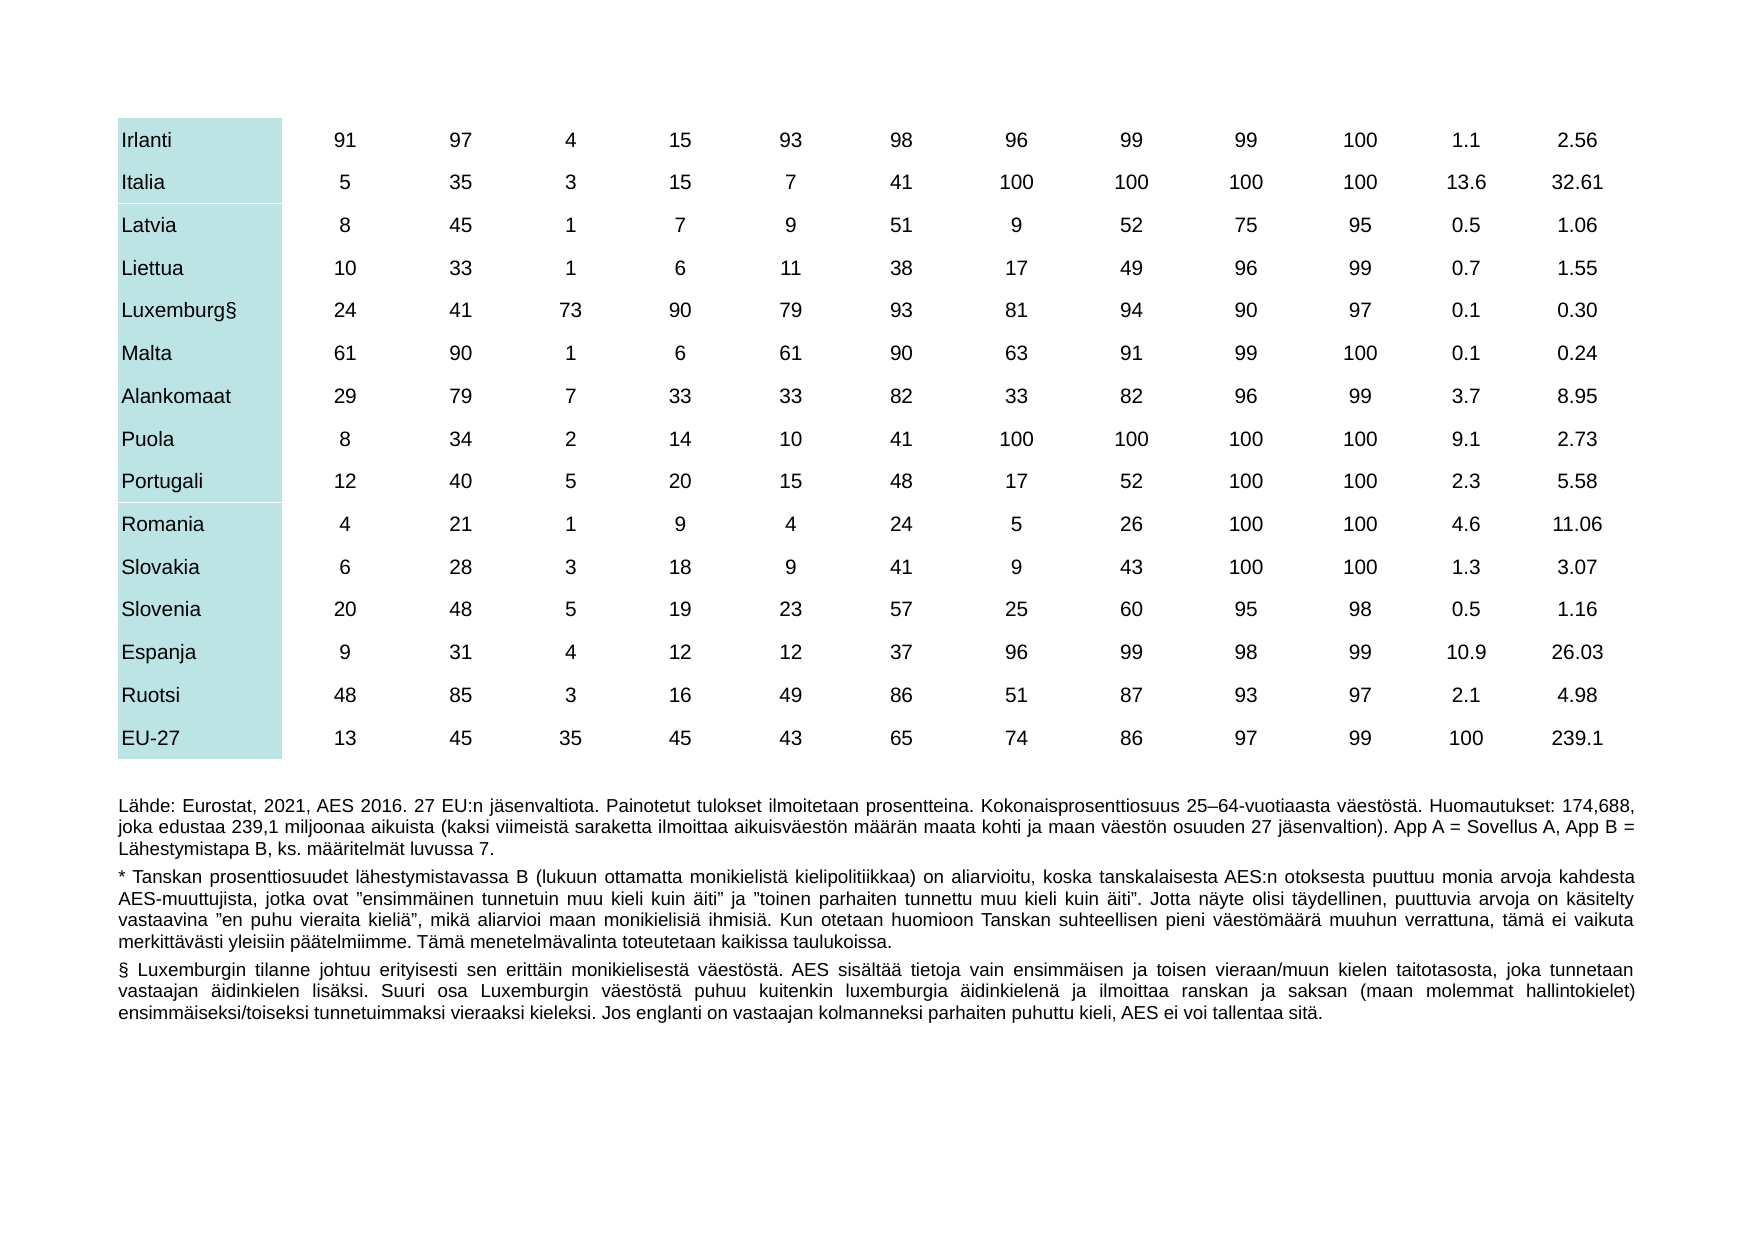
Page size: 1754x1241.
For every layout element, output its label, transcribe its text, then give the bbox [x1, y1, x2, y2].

table_cell 1.55 [1519, 246, 1636, 289]
table_cell 32.61 [1519, 161, 1636, 203]
table_cell Slovenia [118, 588, 282, 631]
table_cell 31 [408, 631, 514, 673]
table_cell 0.5 [1414, 204, 1519, 246]
table_cell 2.3 [1414, 460, 1519, 502]
table_cell 17 [955, 460, 1078, 502]
table_cell 100 [1307, 417, 1413, 460]
table_cell 3.07 [1519, 545, 1636, 588]
table_cell Irlanti [118, 118, 282, 161]
table_cell 100 [1307, 460, 1413, 502]
table_cell Italia [118, 161, 282, 203]
table_cell Ruotsi [118, 673, 282, 716]
table_cell 41 [848, 417, 954, 460]
table_cell 81 [955, 289, 1078, 332]
table_cell 2.73 [1519, 417, 1636, 460]
table_cell 75 [1185, 204, 1307, 246]
table_cell 98 [848, 118, 954, 161]
table_cell 61 [283, 332, 407, 374]
table_cell 6 [283, 545, 407, 588]
table_cell 3 [514, 673, 627, 716]
table_cell 4 [514, 631, 627, 673]
table_cell 1 [514, 332, 627, 374]
table_cell 12 [733, 631, 848, 673]
table_cell Luxemburg§ [118, 289, 282, 332]
table_cell 86 [848, 673, 954, 716]
table_cell 90 [848, 332, 954, 374]
table_cell 6 [627, 246, 733, 289]
table_cell 10 [283, 246, 407, 289]
table_cell 100 [1307, 118, 1413, 161]
table_cell 48 [283, 673, 407, 716]
table_cell 96 [955, 631, 1078, 673]
table_cell 28 [408, 545, 514, 588]
table_cell 97 [1307, 289, 1413, 332]
table_cell Alankomaat [118, 374, 282, 417]
table_cell 95 [1185, 588, 1307, 631]
table_cell 9 [733, 204, 848, 246]
table_cell 100 [1078, 417, 1185, 460]
table_cell 100 [955, 417, 1078, 460]
table_cell 9 [627, 503, 733, 545]
table_cell 100 [1078, 161, 1185, 203]
table_cell 99 [1307, 716, 1413, 759]
table_cell 100 [1414, 716, 1519, 759]
table_cell 82 [848, 374, 954, 417]
table_cell 5 [514, 588, 627, 631]
table_cell 100 [1307, 161, 1413, 203]
text * Tanskan prosenttiosuudet lähestymistavassa B (lukuun ottamatta monikielistä kielipolitiikkaa) on aliarvioitu, koska tanskalaisesta AES:n otoksesta puuttuu monia arvoja kahdesta AES-muuttujista, jotka ovat ”ensimmäinen tunnetuin muu kieli kuin äiti” ja ”toinen parhaiten tunnettu muu kieli kuin äiti”. Jotta näyte olisi täydellinen, puuttuvia arvoja on käsitelty vastaavina ”en puhu vieraita kieliä”, mikä aliarvioi maan monikielisiä ihmisiä. Kun otetaan huomioon Tanskan suhteellisen pieni väestömäärä muuhun verrattuna, tämä ei vaikuta merkittävästi yleisiin päätelmiimme. Tämä menetelmävalinta toteutetaan kaikissa taulukoissa. [118, 866, 1636, 952]
table_cell 0.1 [1414, 332, 1519, 374]
table_cell 99 [1307, 246, 1413, 289]
table_cell 33 [408, 246, 514, 289]
table_cell Slovakia [118, 545, 282, 588]
table_cell 97 [1185, 716, 1307, 759]
table_cell 33 [955, 374, 1078, 417]
table_cell 17 [955, 246, 1078, 289]
table_cell Portugali [118, 460, 282, 502]
text § Luxemburgin tilanne johtuu erityisesti sen erittäin monikielisestä väestöstä. AES sisältää tietoja vain ensimmäisen ja toisen vieraan/muun kielen taitotasosta, joka tunnetaan vastaajan äidinkielen lisäksi. Suuri osa Luxemburgin väestöstä puhuu kuitenkin luxemburgia äidinkielenä ja ilmoittaa ranskan ja saksan (maan molemmat hallintokielet) ensimmäiseksi/toiseksi tunnetuimmaksi vieraaksi kieleksi. Jos englanti on vastaajan kolmanneksi parhaiten puhuttu kieli, AES ei voi tallentaa sitä. [118, 959, 1636, 1023]
table_cell 12 [627, 631, 733, 673]
table_cell 96 [955, 118, 1078, 161]
table_cell 99 [1078, 631, 1185, 673]
table_cell 239.1 [1519, 716, 1636, 759]
table_cell EU-27 [118, 716, 282, 759]
table_cell 34 [408, 417, 514, 460]
table_cell 3 [514, 161, 627, 203]
table_cell 8 [283, 417, 407, 460]
table_cell 86 [1078, 716, 1185, 759]
table_cell 48 [408, 588, 514, 631]
table_cell 4 [514, 118, 627, 161]
table_cell 41 [848, 545, 954, 588]
table_cell 1 [514, 204, 627, 246]
table_cell 1.3 [1414, 545, 1519, 588]
table_cell 51 [848, 204, 954, 246]
table_cell 3.7 [1414, 374, 1519, 417]
table_cell 65 [848, 716, 954, 759]
table_cell 12 [283, 460, 407, 502]
table_cell 18 [627, 545, 733, 588]
table_cell 99 [1307, 374, 1413, 417]
table_cell 41 [848, 161, 954, 203]
table_cell 6 [627, 332, 733, 374]
table_cell 98 [1307, 588, 1413, 631]
table_cell 99 [1185, 118, 1307, 161]
table_cell 1 [514, 503, 627, 545]
table_cell 40 [408, 460, 514, 502]
table_cell 2.56 [1519, 118, 1636, 161]
table_cell 9 [283, 631, 407, 673]
table_cell 9.1 [1414, 417, 1519, 460]
table_cell 60 [1078, 588, 1185, 631]
table_cell 21 [408, 503, 514, 545]
table_cell 63 [955, 332, 1078, 374]
table_cell 94 [1078, 289, 1185, 332]
table_cell Malta [118, 332, 282, 374]
table_cell 1.1 [1414, 118, 1519, 161]
table_cell 95 [1307, 204, 1413, 246]
table_cell 23 [733, 588, 848, 631]
table_cell 29 [283, 374, 407, 417]
table_cell 26 [1078, 503, 1185, 545]
table_cell 100 [1185, 503, 1307, 545]
table_cell 91 [1078, 332, 1185, 374]
table_cell 14 [627, 417, 733, 460]
table_cell 7 [627, 204, 733, 246]
table_cell Liettua [118, 246, 282, 289]
table_cell 90 [627, 289, 733, 332]
table_cell 16 [627, 673, 733, 716]
table_cell 49 [733, 673, 848, 716]
table_cell 96 [1185, 374, 1307, 417]
table_cell 1.06 [1519, 204, 1636, 246]
table_cell 8 [283, 204, 407, 246]
table_cell 52 [1078, 460, 1185, 502]
table_cell 93 [848, 289, 954, 332]
table_cell Puola [118, 417, 282, 460]
table_cell 45 [408, 716, 514, 759]
table_cell 97 [1307, 673, 1413, 716]
table_cell 24 [848, 503, 954, 545]
table_cell 99 [1185, 332, 1307, 374]
table_cell 91 [283, 118, 407, 161]
table_cell 41 [408, 289, 514, 332]
table_cell 45 [408, 204, 514, 246]
table_cell 9 [955, 204, 1078, 246]
table_cell 61 [733, 332, 848, 374]
table_cell Latvia [118, 204, 282, 246]
table_cell 97 [408, 118, 514, 161]
table_cell 1.16 [1519, 588, 1636, 631]
table_cell 52 [1078, 204, 1185, 246]
table_cell 2 [514, 417, 627, 460]
table_cell 4 [733, 503, 848, 545]
table_cell 99 [1307, 631, 1413, 673]
table_cell 9 [955, 545, 1078, 588]
table_cell 8.95 [1519, 374, 1636, 417]
table_cell 74 [955, 716, 1078, 759]
table_cell 0.7 [1414, 246, 1519, 289]
table_cell 5 [955, 503, 1078, 545]
table_cell 93 [1185, 673, 1307, 716]
table_cell 7 [514, 374, 627, 417]
table_cell 24 [283, 289, 407, 332]
table_cell 79 [733, 289, 848, 332]
table_cell 15 [627, 161, 733, 203]
table_cell 0.5 [1414, 588, 1519, 631]
table_cell 4 [283, 503, 407, 545]
table_cell 0.30 [1519, 289, 1636, 332]
table_cell 100 [955, 161, 1078, 203]
table_cell 96 [1185, 246, 1307, 289]
table_cell 3 [514, 545, 627, 588]
table_cell 93 [733, 118, 848, 161]
table_cell 5.58 [1519, 460, 1636, 502]
table_cell 19 [627, 588, 733, 631]
table_cell 11.06 [1519, 503, 1636, 545]
table_cell 48 [848, 460, 954, 502]
table_cell 0.1 [1414, 289, 1519, 332]
table_cell 43 [733, 716, 848, 759]
table_cell 20 [283, 588, 407, 631]
table_cell 90 [408, 332, 514, 374]
table_cell 100 [1307, 545, 1413, 588]
table_cell 26.03 [1519, 631, 1636, 673]
table_cell 1 [514, 246, 627, 289]
table_cell 10.9 [1414, 631, 1519, 673]
table_cell 5 [514, 460, 627, 502]
table_cell 4.98 [1519, 673, 1636, 716]
table_cell 100 [1307, 503, 1413, 545]
table_cell 20 [627, 460, 733, 502]
table_cell 100 [1307, 332, 1413, 374]
table_cell 100 [1185, 545, 1307, 588]
table_cell 11 [733, 246, 848, 289]
table_cell 43 [1078, 545, 1185, 588]
table_cell 7 [733, 161, 848, 203]
table_cell 51 [955, 673, 1078, 716]
table_cell 25 [955, 588, 1078, 631]
table_cell 33 [627, 374, 733, 417]
table_cell 87 [1078, 673, 1185, 716]
table_cell 82 [1078, 374, 1185, 417]
table_cell 73 [514, 289, 627, 332]
table_cell 49 [1078, 246, 1185, 289]
table_cell 85 [408, 673, 514, 716]
table_cell 38 [848, 246, 954, 289]
table_cell Romania [118, 503, 282, 545]
table_cell 2.1 [1414, 673, 1519, 716]
table_cell Espanja [118, 631, 282, 673]
table_cell 35 [514, 716, 627, 759]
table_cell 35 [408, 161, 514, 203]
table_cell 98 [1185, 631, 1307, 673]
table_cell 15 [733, 460, 848, 502]
table_cell 100 [1185, 417, 1307, 460]
table_cell 15 [627, 118, 733, 161]
table_cell 10 [733, 417, 848, 460]
table_cell 100 [1185, 460, 1307, 502]
table_cell 45 [627, 716, 733, 759]
table_cell 100 [1185, 161, 1307, 203]
table_cell 33 [733, 374, 848, 417]
table_cell 13 [283, 716, 407, 759]
table_cell 99 [1078, 118, 1185, 161]
table_cell 90 [1185, 289, 1307, 332]
table_cell 9 [733, 545, 848, 588]
table_cell 37 [848, 631, 954, 673]
table_cell 79 [408, 374, 514, 417]
table_cell 0.24 [1519, 332, 1636, 374]
table_cell 57 [848, 588, 954, 631]
table_cell 4.6 [1414, 503, 1519, 545]
table_cell 13.6 [1414, 161, 1519, 203]
text Lähde: Eurostat, 2021, AES 2016. 27 EU:n jäsenvaltiota. Painotetut tulokset ilmoitetaan prosentteina. Kokonaisprosenttiosuus 25–64-vuotiaasta väestöstä. Huomautukset: 174,688, joka edustaa 239,1 miljoonaa aikuista (kaksi viimeistä saraketta ilmoittaa aikuisväestön määrän maata kohti ja maan väestön osuuden 27 jäsenvaltion). App A = Sovellus A, App B = Lähestymistapa B, ks. määritelmät luvussa 7. [118, 795, 1636, 859]
table_cell 5 [283, 161, 407, 203]
